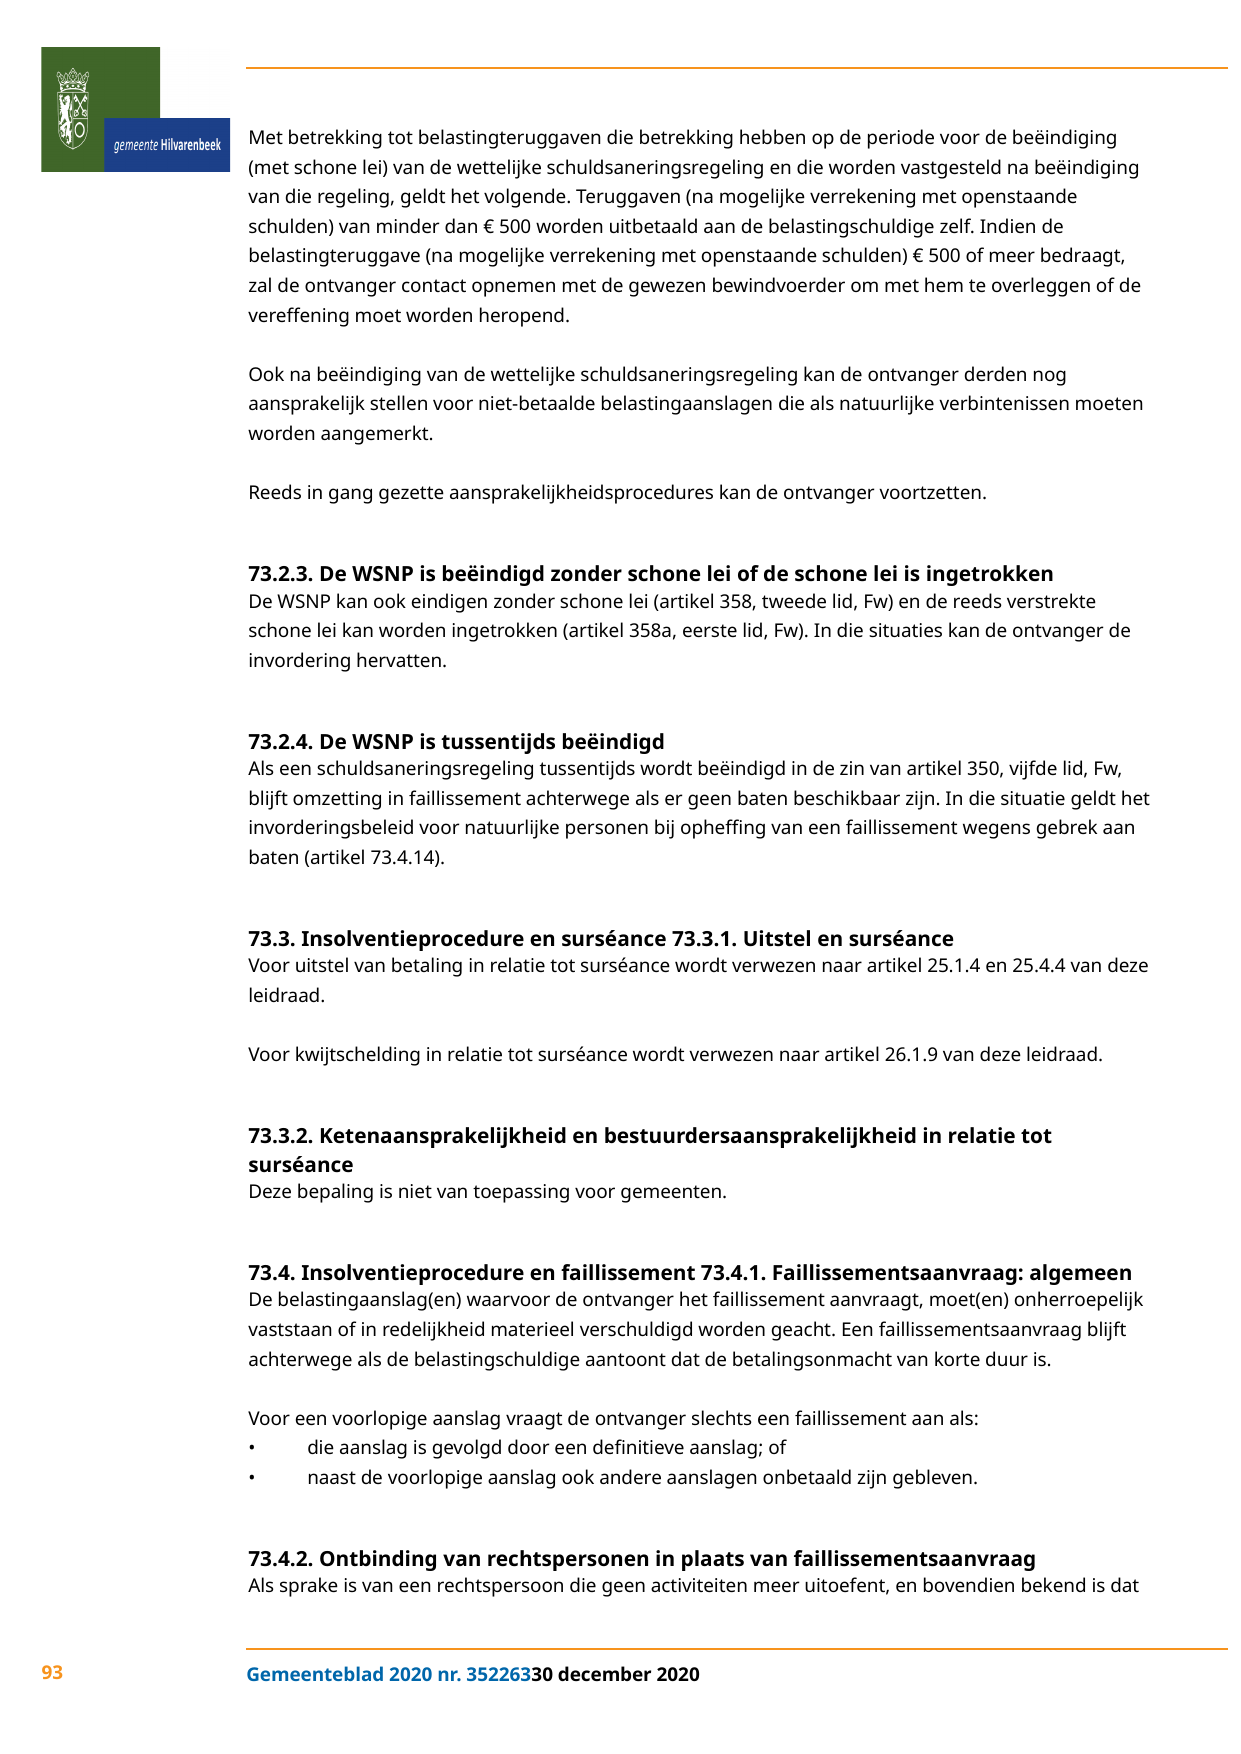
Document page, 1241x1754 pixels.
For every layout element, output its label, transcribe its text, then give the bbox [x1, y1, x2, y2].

text Als sprake is van een rechtspersoon die geen activiteiten meer uitoefent, en bovendien bekend is dat [248, 1573, 1152, 1598]
text 73.2.3. De WSNP is beëindigd zonder schone lei of de schone lei is ingetrokken [248, 559, 1152, 588]
text Als een schuldsaneringsregeling tussentijds wordt beëindigd in de zin van artikel 350, vijfde lid, Fw, blijft omzetting in faillissement achterwege als er geen baten beschikbaar zijn. In die situatie geldt het invorderingsbeleid voor natuurlijke personen bij opheffing van een faillissement wegens gebrek aan baten (artikel 73.4.14). [248, 755, 1152, 870]
text 73.4. Insolventieprocedure en faillissement 73.4.1. Faillissementsaanvraag: algemeen [248, 1258, 1152, 1287]
text 73.3.2. Ketenaansprakelijkheid en bestuurdersaansprakelijkheid in relatie tot surséance [248, 1121, 1152, 1178]
text Voor uitstel van betaling in relatie tot surséance wordt verwezen naar artikel 25.1.4 en 25.4.4 van deze leidraad. [248, 953, 1152, 1008]
text De belastingaanslag(en) waarvoor de ontvanger het faillissement aanvraagt, moet(en) onherroepelijk vaststaan of in redelijkheid materieel verschuldigd worden geacht. Een faillissementsaanvraag blijft achterwege als de belastingschuldige aantoont dat de betalingsonmacht van korte duur is. [248, 1287, 1152, 1372]
text De WSNP kan ook eindigen zonder schone lei (artikel 358, tweede lid, Fw) en de reeds verstrekte schone lei kan worden ingetrokken (artikel 358a, eerste lid, Fw). In die situaties kan de ontvanger de invordering hervatten. [248, 588, 1152, 673]
picture [41, 47, 231, 172]
list die aanslag is gevolgd door een definitieve aanslag; of [248, 1434, 1152, 1460]
text Voor een voorlopige aanslag vraagt de ontvanger slechts een faillissement aan als: [248, 1405, 1152, 1431]
text Reeds in gang gezette aansprakelijkheidsprocedures kan de ontvanger voortzetten. [248, 479, 1152, 505]
text Deze bepaling is niet van toepassing voor gemeenten. [248, 1178, 1152, 1204]
text 73.4.2. Ontbinding van rechtspersonen in plaats van faillissementsaanvraag [248, 1544, 1152, 1573]
text 73.3. Insolventieprocedure en surséance 73.3.1. Uitstel en surséance [248, 924, 1152, 953]
text 73.2.4. De WSNP is tussentijds beëindigd [248, 727, 1152, 755]
text Met betrekking tot belastingteruggaven die betrekking hebben op de periode voor de beëindiging (met schone lei) van de wettelijke schuldsaneringsregeling en die worden vastgesteld na beëindiging van die regeling, geldt het volgende. Teruggaven (na mogelijke verrekening met openstaande schulden) van minder dan € 500 worden uitbetaald aan de belastingschuldige zelf. Indien de belastingteruggave (na mogelijke verrekening met openstaande schulden) € 500 of meer bedraagt, zal de ontvanger contact opnemen met de gewezen bewindvoerder om met hem te overleggen of de vereffening moet worden heropend. [248, 124, 1152, 328]
text Ook na beëindiging van de wettelijke schuldsaneringsregeling kan de ontvanger derden nog aansprakelijk stellen voor niet-betaalde belastingaanslagen die als natuurlijke verbintenissen moeten worden aangemerkt. [248, 361, 1152, 446]
text Voor kwijtschelding in relatie tot surséance wordt verwezen naar artikel 26.1.9 van deze leidraad. [248, 1041, 1152, 1067]
list naast de voorlopige aanslag ook andere aanslagen onbetaald zijn gebleven. [248, 1464, 1152, 1490]
